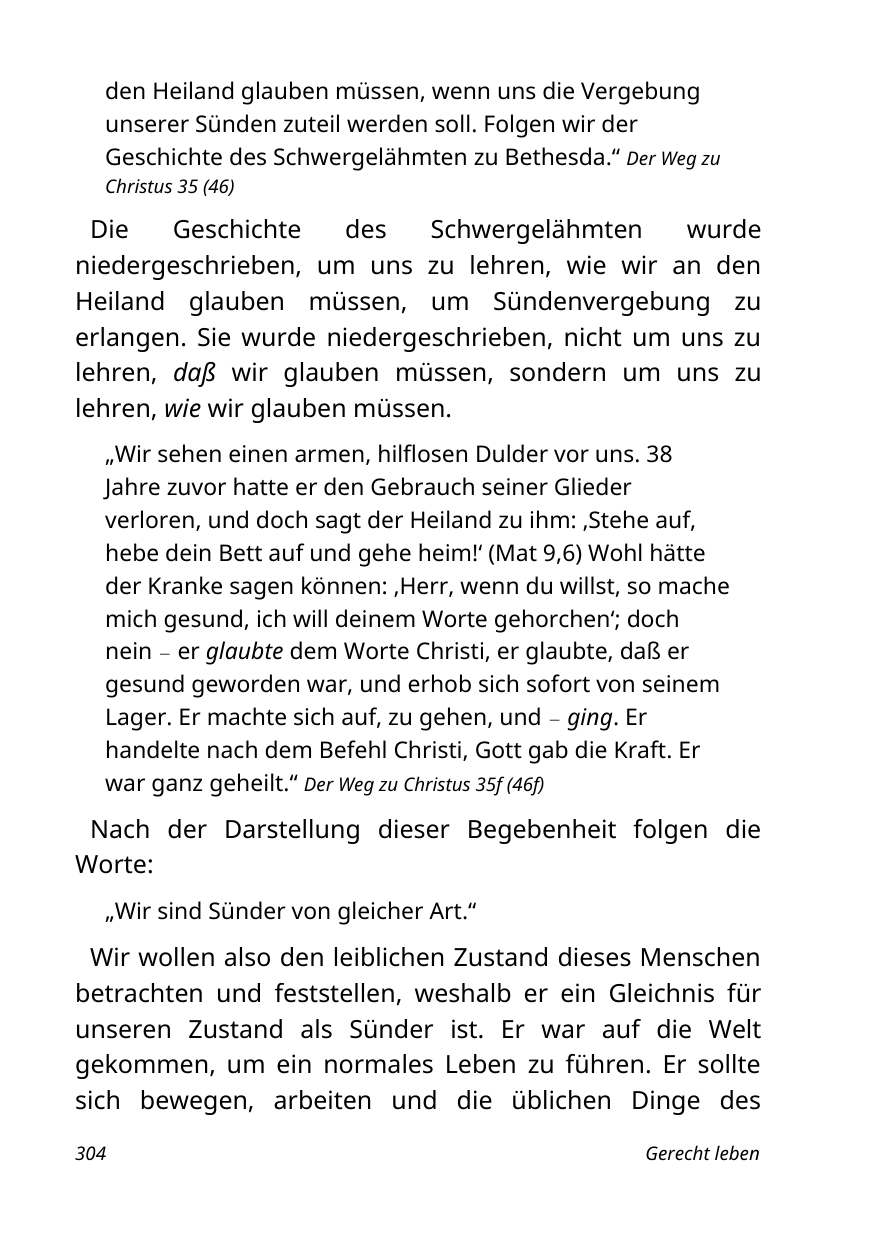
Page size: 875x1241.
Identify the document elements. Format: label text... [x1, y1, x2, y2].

text Nach der Darstellung dieser Begebenheit folgen die Worte: [75, 811, 762, 881]
text „Wir sind Sünder von gleicher Art.“ [105, 895, 732, 926]
text Wir wollen also den leiblichen Zustand dieses Menschen betrachten und feststellen, weshalb er ein Gleichnis für unseren Zustand als Sünder ist. Er war auf die Welt gekommen, um ein normales Leben zu führen. Er sollte sich bewegen, arbeiten und die üblichen Dinge des [75, 940, 762, 1117]
text Die Geschichte des Schwergelähmten wurde niedergeschrieben, um uns zu lehren, wie wir an den Heiland glauben müssen, um Sündenvergebung zu erlangen. Sie wurde niedergeschrieben, nicht um uns zu lehren, daß wir glauben müssen, sondern um uns zu lehren, wie wir glauben müssen. [75, 212, 762, 425]
text „Wir sehen einen armen, hilflosen Dulder vor uns. 38 Jahre zuvor hatte er den Gebrauch seiner Glieder verloren, und doch sagt der Heiland zu ihm: ‚Stehe auf, hebe dein Bett auf und gehe heim!‘ (Mat 9,6) Wohl hätte der Kranke sagen können: ‚Herr, wenn du willst, so mache mich gesund, ich will deinem Worte gehorchen‘; doch nein  er glaubte dem Worte Christi, er glaubte, daß er gesund geworden war, und erhob sich sofort von seinem Lager. Er machte sich auf, zu gehen, und  ging. Er handelte nach dem Befehl Christi, Gott gab die Kraft. Er war ganz geheilt.“ Der Weg zu Christus 35f (46f) [105, 438, 732, 798]
text den Heiland glauben müssen, wenn uns die Vergebung unserer Sünden zuteil werden soll. Folgen wir der Geschichte des Schwergelähmten zu Bethesda.“ Der Weg zu Christus 35 (46) [105, 75, 732, 199]
